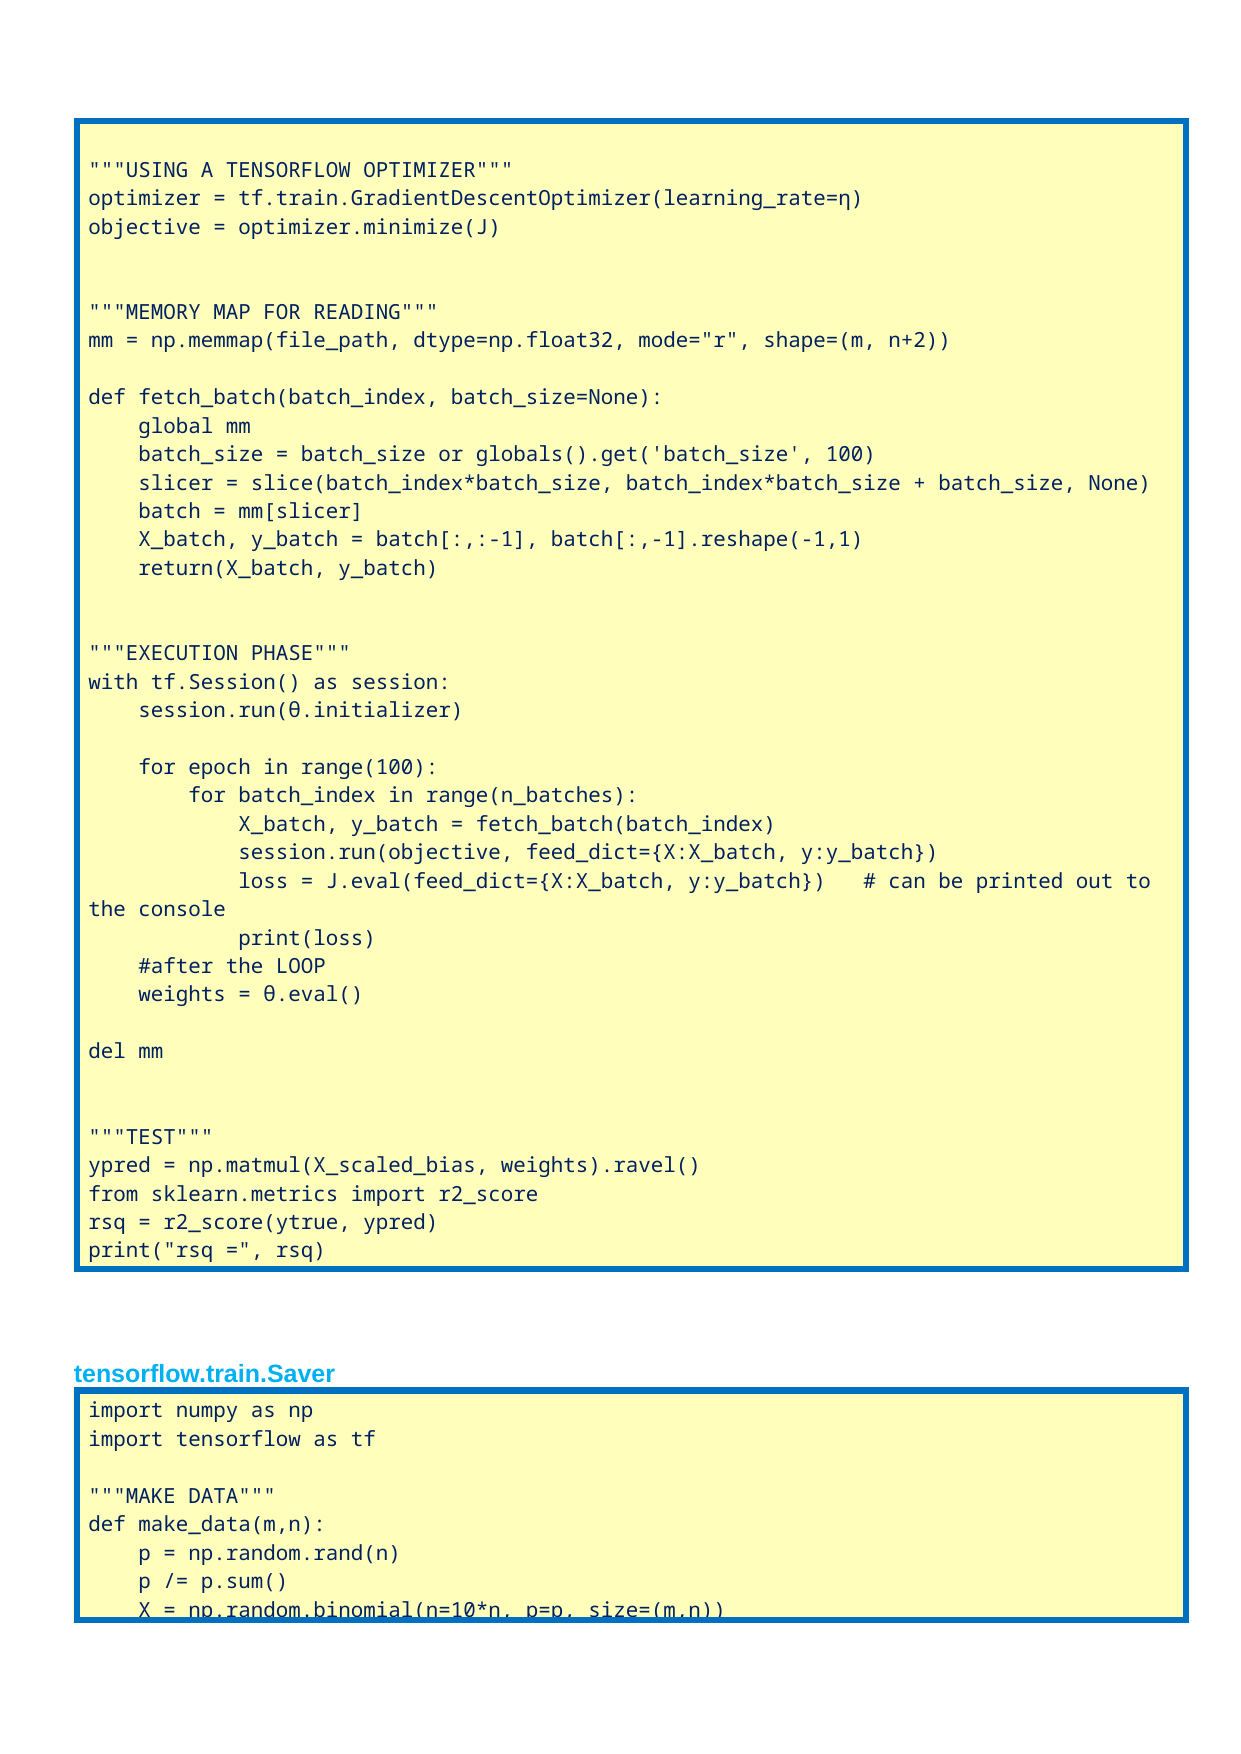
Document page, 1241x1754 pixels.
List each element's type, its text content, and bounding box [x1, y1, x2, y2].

text print(loss) [80, 914, 1183, 943]
text loss = J.eval(feed_dict={X:X_batch, y:y_batch}) # can be printed out to the console [80, 857, 1183, 914]
text p /= p.sum() [80, 1558, 1183, 1586]
text for batch_index in range(n_batches): [80, 772, 1183, 801]
text optimizer = tf.train.GradientDescentOptimizer(learning_rate=η) [80, 175, 1183, 203]
text import tensorflow as tf [80, 1416, 1183, 1444]
text """TEST""" [80, 1113, 1183, 1142]
text batch = mm[slicer] [80, 488, 1183, 516]
text def fetch_batch(batch_index, batch_size=None): [80, 374, 1183, 402]
text slicer = slice(batch_index*batch_size, batch_index*batch_size + batch_size, None) [80, 459, 1183, 488]
text p = np.random.rand(n) [80, 1529, 1183, 1558]
text mm = np.memmap(file_path, dtype=np.float32, mode="r", shape=(m, n+2)) [80, 317, 1183, 346]
text rsq = r2_score(ytrue, ypred) [80, 1199, 1183, 1227]
text return(X_batch, y_batch) [80, 545, 1183, 573]
text def make_data(m,n): [80, 1501, 1183, 1529]
text #after the LOOP [80, 943, 1183, 971]
text X_batch, y_batch = batch[:,:-1], batch[:,-1].reshape(-1,1) [80, 516, 1183, 545]
text global mm [80, 402, 1183, 431]
text X_batch, y_batch = fetch_batch(batch_index) [80, 801, 1183, 829]
text """EXECUTION PHASE""" [80, 630, 1183, 658]
text for epoch in range(100): [80, 744, 1183, 772]
text import numpy as np [80, 1394, 1183, 1416]
text del mm [80, 1028, 1183, 1057]
text from sklearn.metrics import r2_score [80, 1170, 1183, 1199]
text X = np.random.binomial(n=10*n, p=p, size=(m,n)) [80, 1586, 1183, 1617]
text session.run(objective, feed_dict={X:X_batch, y:y_batch}) [80, 829, 1183, 857]
text """MAKE DATA""" [80, 1473, 1183, 1501]
title tensorflow.train.Saver [73, 1358, 1189, 1387]
text objective = optimizer.minimize(J) [80, 203, 1183, 232]
text with tf.Session() as session: [80, 658, 1183, 687]
text weights = θ.eval() [80, 971, 1183, 1000]
text ypred = np.matmul(X_scaled_bias, weights).ravel() [80, 1142, 1183, 1170]
text """USING A TENSORFLOW OPTIMIZER""" [80, 147, 1183, 175]
text """MEMORY MAP FOR READING""" [80, 289, 1183, 317]
text batch_size = batch_size or globals().get('batch_size', 100) [80, 431, 1183, 459]
text print("rsq =", rsq) [80, 1227, 1183, 1266]
text session.run(θ.initializer) [80, 687, 1183, 715]
